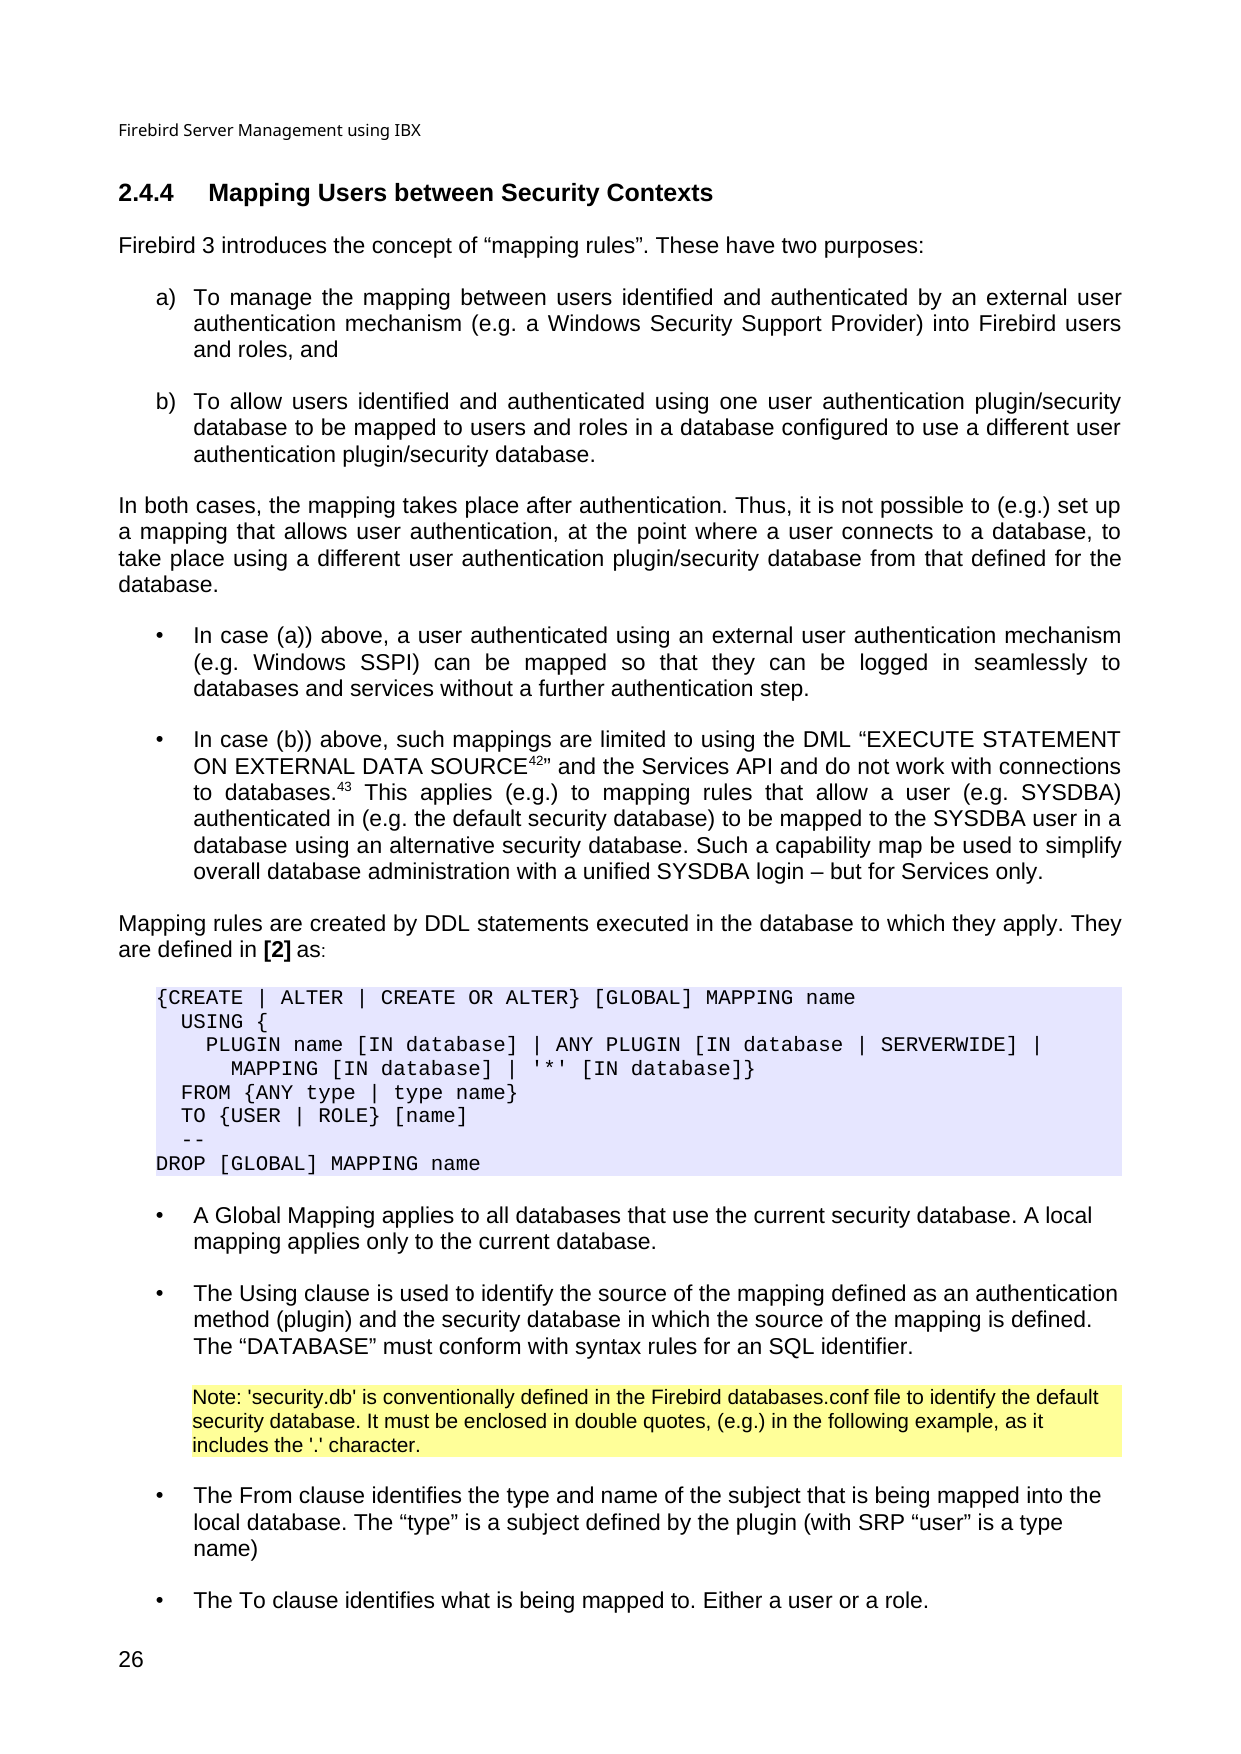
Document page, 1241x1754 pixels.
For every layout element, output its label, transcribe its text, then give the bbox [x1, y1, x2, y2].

text FROM {ANY type | type name} [156, 1082, 1122, 1105]
list In case (b) above, such mappings are limited to using the DML “EXECUTE STATEMENT ON EXTERNAL DATA SOURCE” and the Services API and do not work with connections to databases. This applies (e.g.) to mapping rules that allow a user (e.g. SYSDBA) authenticated in (e.g. the default security database) to be mapped to the SYSDBA user in a database using an alternative security database. Such a capability map be used to simplify overall database administration with a unified SYSDBA login – but for Services only. [156, 726, 1122, 884]
list To allow users identified and authenticated using one user authentication plugin/security database to be mapped to users and roles in a database configured to use a different user authentication plugin/security database. [156, 388, 1122, 467]
text Mapping rules are created by DDL statements executed in the database to which they apply. They are defined in [2] as: [118, 909, 1122, 962]
text PLUGIN name [IN database] | ANY PLUGIN [IN database | SERVERWIDE] | [156, 1034, 1122, 1058]
list The From clause identifies the type and name of the subject that is being mapped into the local database. The “type” is a subject defined by the plugin (with SRP “user” is a type name) [156, 1482, 1122, 1561]
text -- [156, 1129, 1122, 1153]
list A Global Mapping applies to all databases that use the current security database. A local mapping applies only to the current database. [156, 1202, 1122, 1254]
text Firebird 3 introduces the concept of “mapping rules”. These have two purposes: [118, 232, 1122, 259]
subtitle Mapping Users between Security Contexts [118, 178, 1122, 207]
text DROP [GLOBAL] MAPPING name [156, 1153, 1122, 1176]
list In case (a) above, a user authenticated using an external user authentication mechanism (e.g. Windows SSPI) can be mapped so that they can be logged in seamlessly to databases and services without a further authentication step. [156, 622, 1122, 701]
text In both cases, the mapping takes place after authentication. Thus, it is not possible to (e.g.) set up a mapping that allows user authentication, at the point where a user connects to a database, to take place using a different user authentication plugin/security database from that defined for the database. [118, 492, 1122, 597]
text Note: 'security.db' is conventionally defined in the Firebird databases.conf file to identify the default security database. It must be enclosed in double quotes, (e.g.) in the following example, as it includes the '.' character. [192, 1385, 1122, 1457]
text USING { [156, 1011, 1122, 1034]
text {CREATE | ALTER | CREATE OR ALTER} [GLOBAL] MAPPING name [156, 987, 1122, 1011]
text TO {USER | ROLE} [name] [156, 1105, 1122, 1129]
text MAPPING [IN database] | '*' [IN database]} [156, 1058, 1122, 1082]
list The To clause identifies what is being mapped to. Either a user or a role. [156, 1587, 1122, 1613]
list To manage the mapping between users identified and authenticated by an external user authentication mechanism (e.g. a Windows Security Support Provider) into Firebird users and roles, and [156, 284, 1122, 363]
list The Using clause is used to identify the source of the mapping defined as an authentication method (plugin) and the security database in which the source of the mapping is defined. The “DATABASE” must conform with syntax rules for an SQL identifier. [156, 1280, 1122, 1359]
